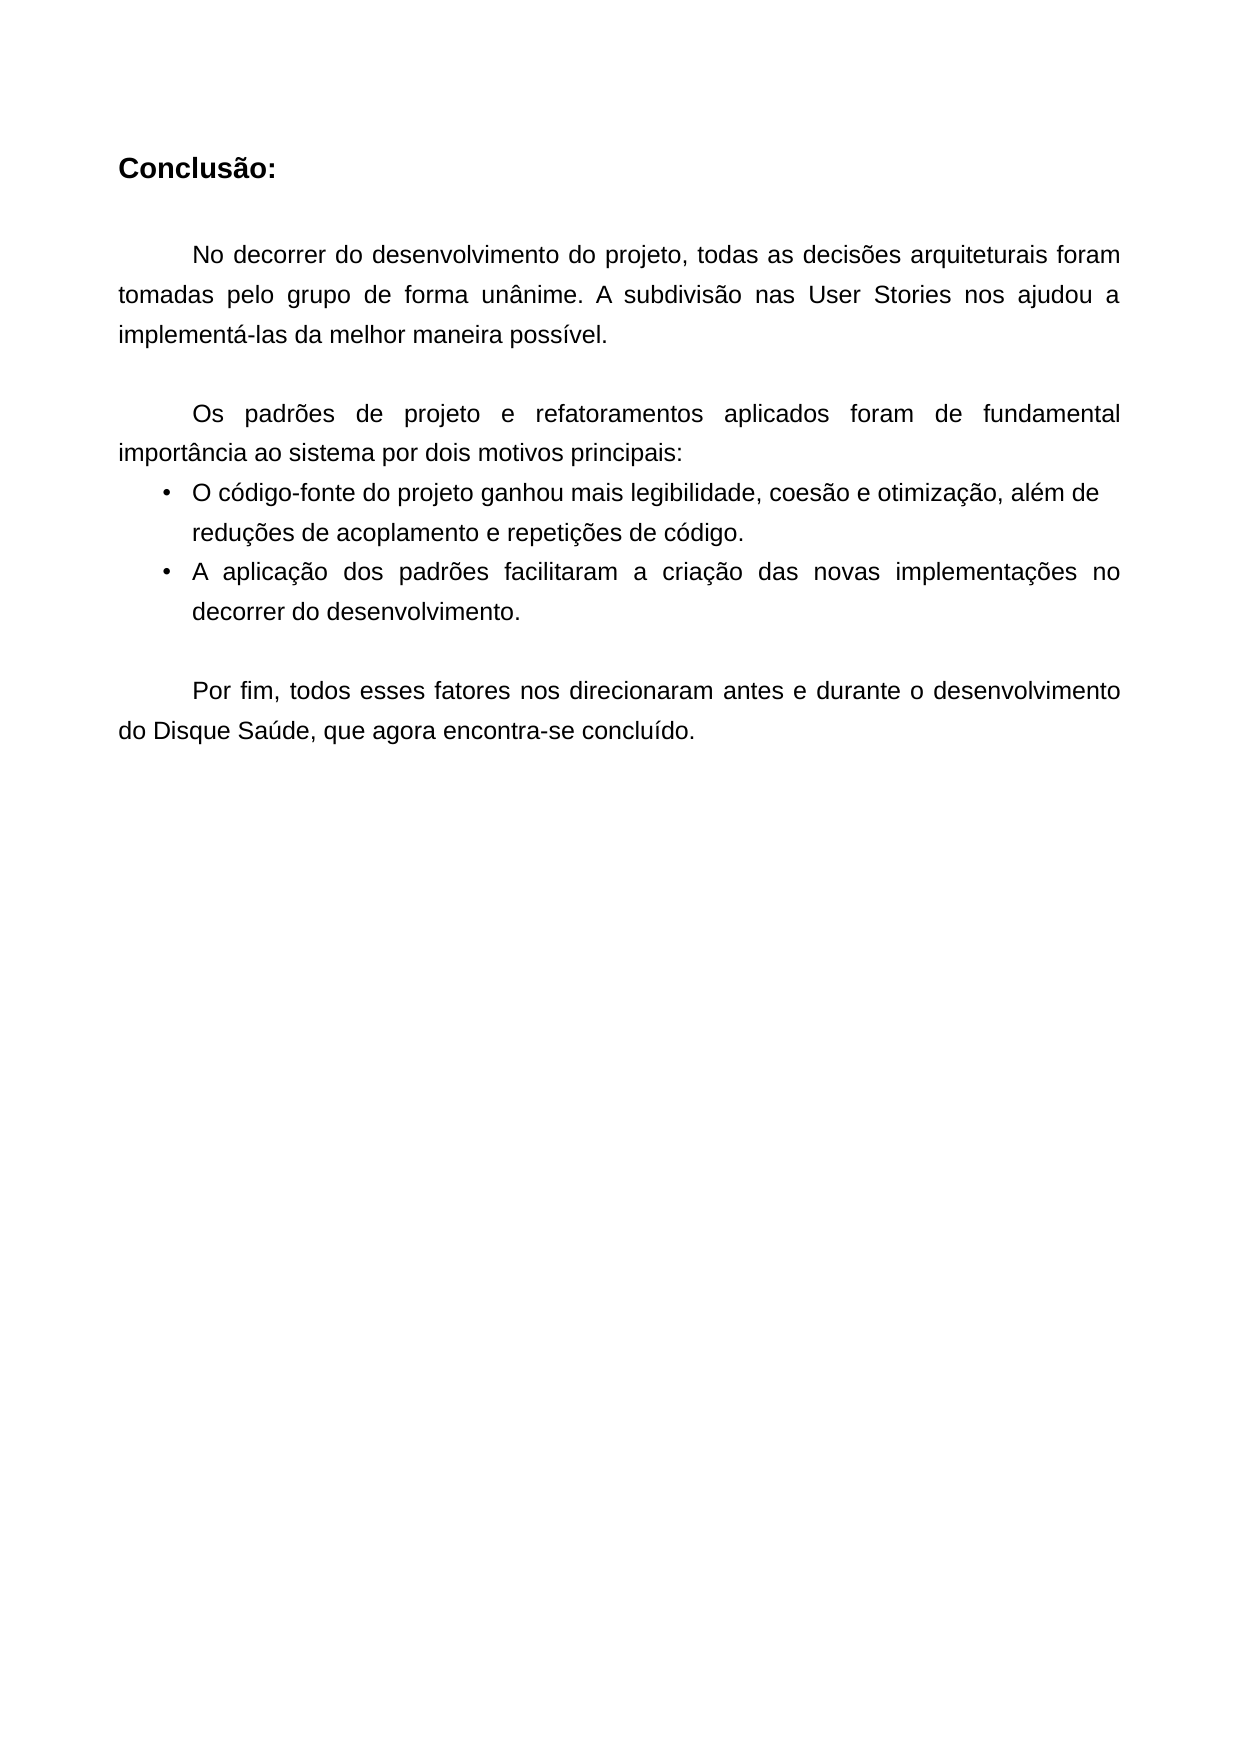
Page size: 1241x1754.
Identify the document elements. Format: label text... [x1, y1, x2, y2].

text No decorrer do desenvolvimento do projeto, todas as decisões arquiteturais foram tomadas pelo grupo de forma unânime. A subdivisão nas User Stories nos ajudou a implementá-las da melhor maneira possível. [118, 241, 1122, 348]
text Os padrões de projeto e refatoramentos aplicados foram de fundamental importância ao sistema por dois motivos principais: [118, 399, 1122, 467]
list A aplicação dos padrões facilitaram a criação das novas implementações no decorrer do desenvolvimento. [162, 557, 1122, 626]
text Por fim, todos esses fatores nos direcionaram antes e durante o desenvolvimento do Disque Saúde, que agora encontra-se concluído. [118, 676, 1122, 744]
list O código-fonte do projeto ganhou mais legibilidade, coesão e otimização, além de reduções de acoplamento e repetições de código. [162, 478, 1122, 546]
text Conclusão: [118, 151, 1122, 185]
